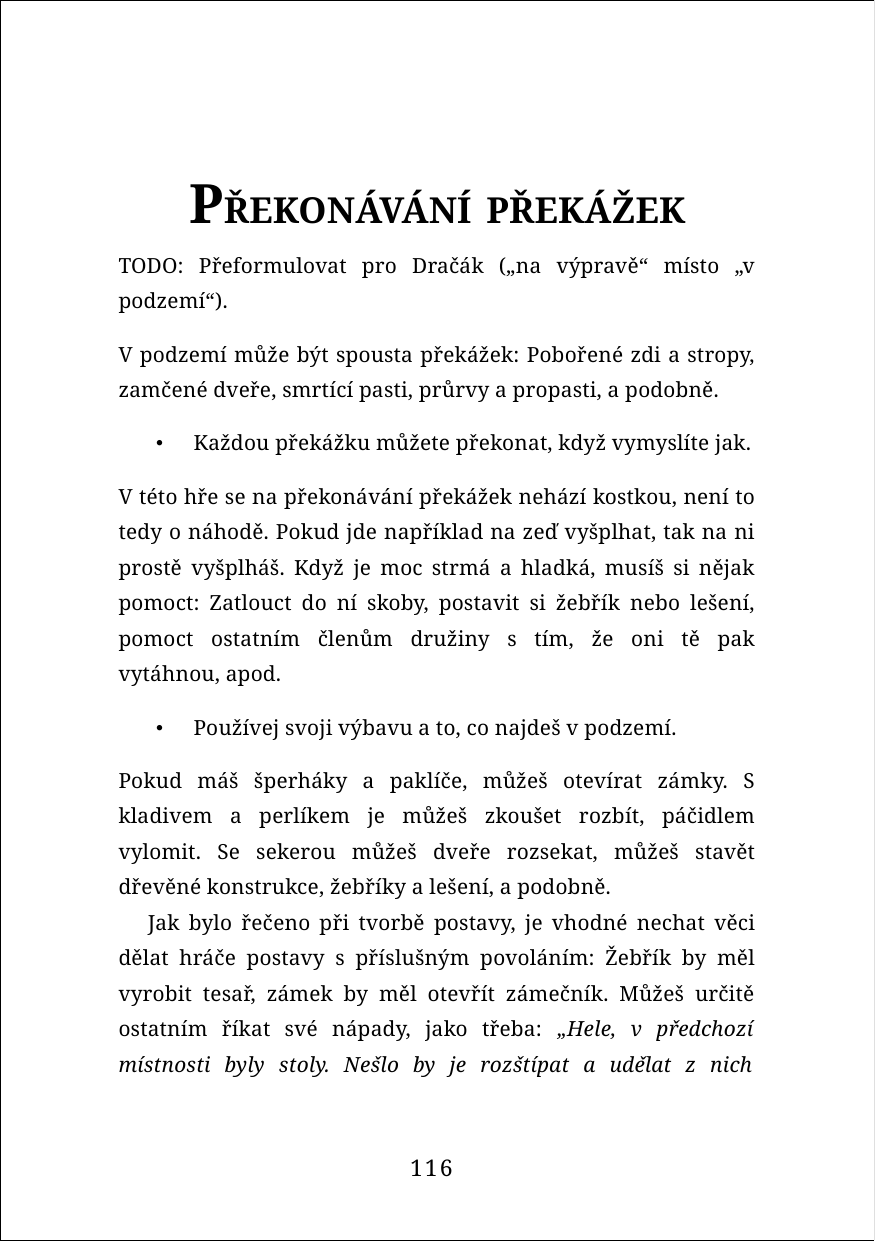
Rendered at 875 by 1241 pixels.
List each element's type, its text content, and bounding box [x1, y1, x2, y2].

text Pokud máš šperháky a paklíče, můžeš otevírat zámky. S kladivem a perlíkem je můžeš zkoušet rozbít, páčidlem vylomit. Se sekerou můžeš dveře rozsekat, můžeš stavět dřevěné konstrukce, žebříky a lešení, a podobně. Jak bylo řečeno při tvorbě postavy, je vhodné nechat věci dělat hráče postavy s příslušným povoláním: Žebřík by měl vyrobit tesař, zámek by měl otevřít zámečník. Můžeš určitě ostatním říkat své nápady, jako třeba: „Hele, v předchozí místnosti byly stoly. Nešlo by je rozštípat a udělat z nich [118, 766, 756, 1078]
subtitle Překonávání překážek [118, 166, 756, 239]
text V podzemí může být spousta překážek: Pobořené zdi a stropy, zamčené dveře, smrtící pasti, průrvy a propasti, a podobně. [118, 340, 756, 404]
text TODO: Přeformulovat pro Dračák („na výpravě“ místo „v podzemí“). [118, 251, 756, 315]
text V této hře se na překonávání překážek nehází kostkou, není to tedy o náhodě. Pokud jde například na zeď vyšplhat, tak na ni prostě vyšplháš. Když je moc strmá a hladká, musíš si nějak pomoct: Zatlouct do ní skoby, postavit si žebřík nebo lešení, pomoct ostatním členům družiny s tím, že oni tě pak vytáhnou, apod. [118, 482, 756, 688]
list Používej svoji výbavu a to, co najdeš v podzemí. [156, 713, 756, 741]
list Každou překážku můžete překonat, když vymyslíte jak. [156, 428, 756, 457]
